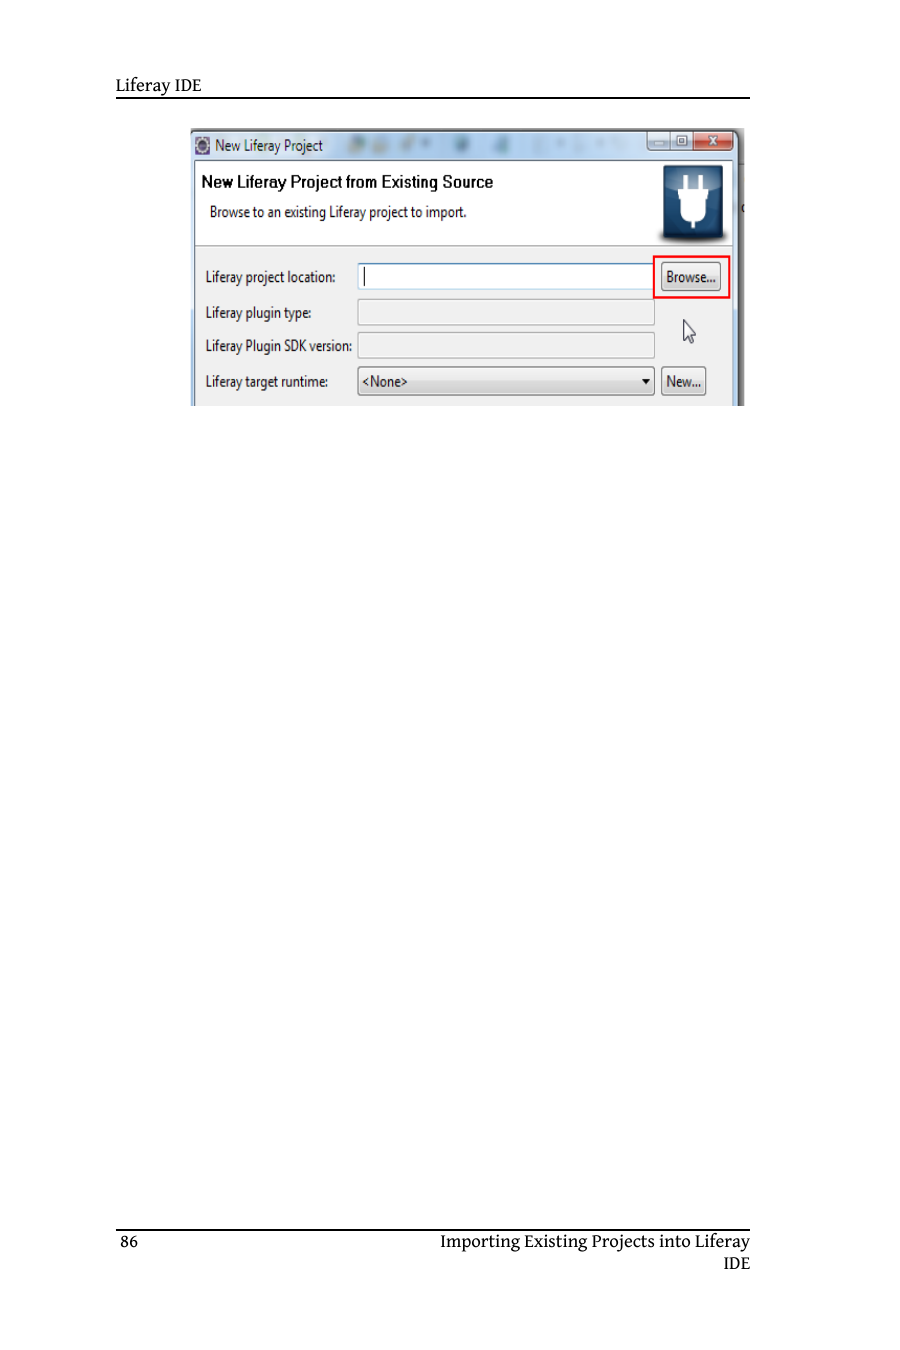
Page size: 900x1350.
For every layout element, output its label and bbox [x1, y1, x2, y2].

picture [190, 128, 745, 406]
